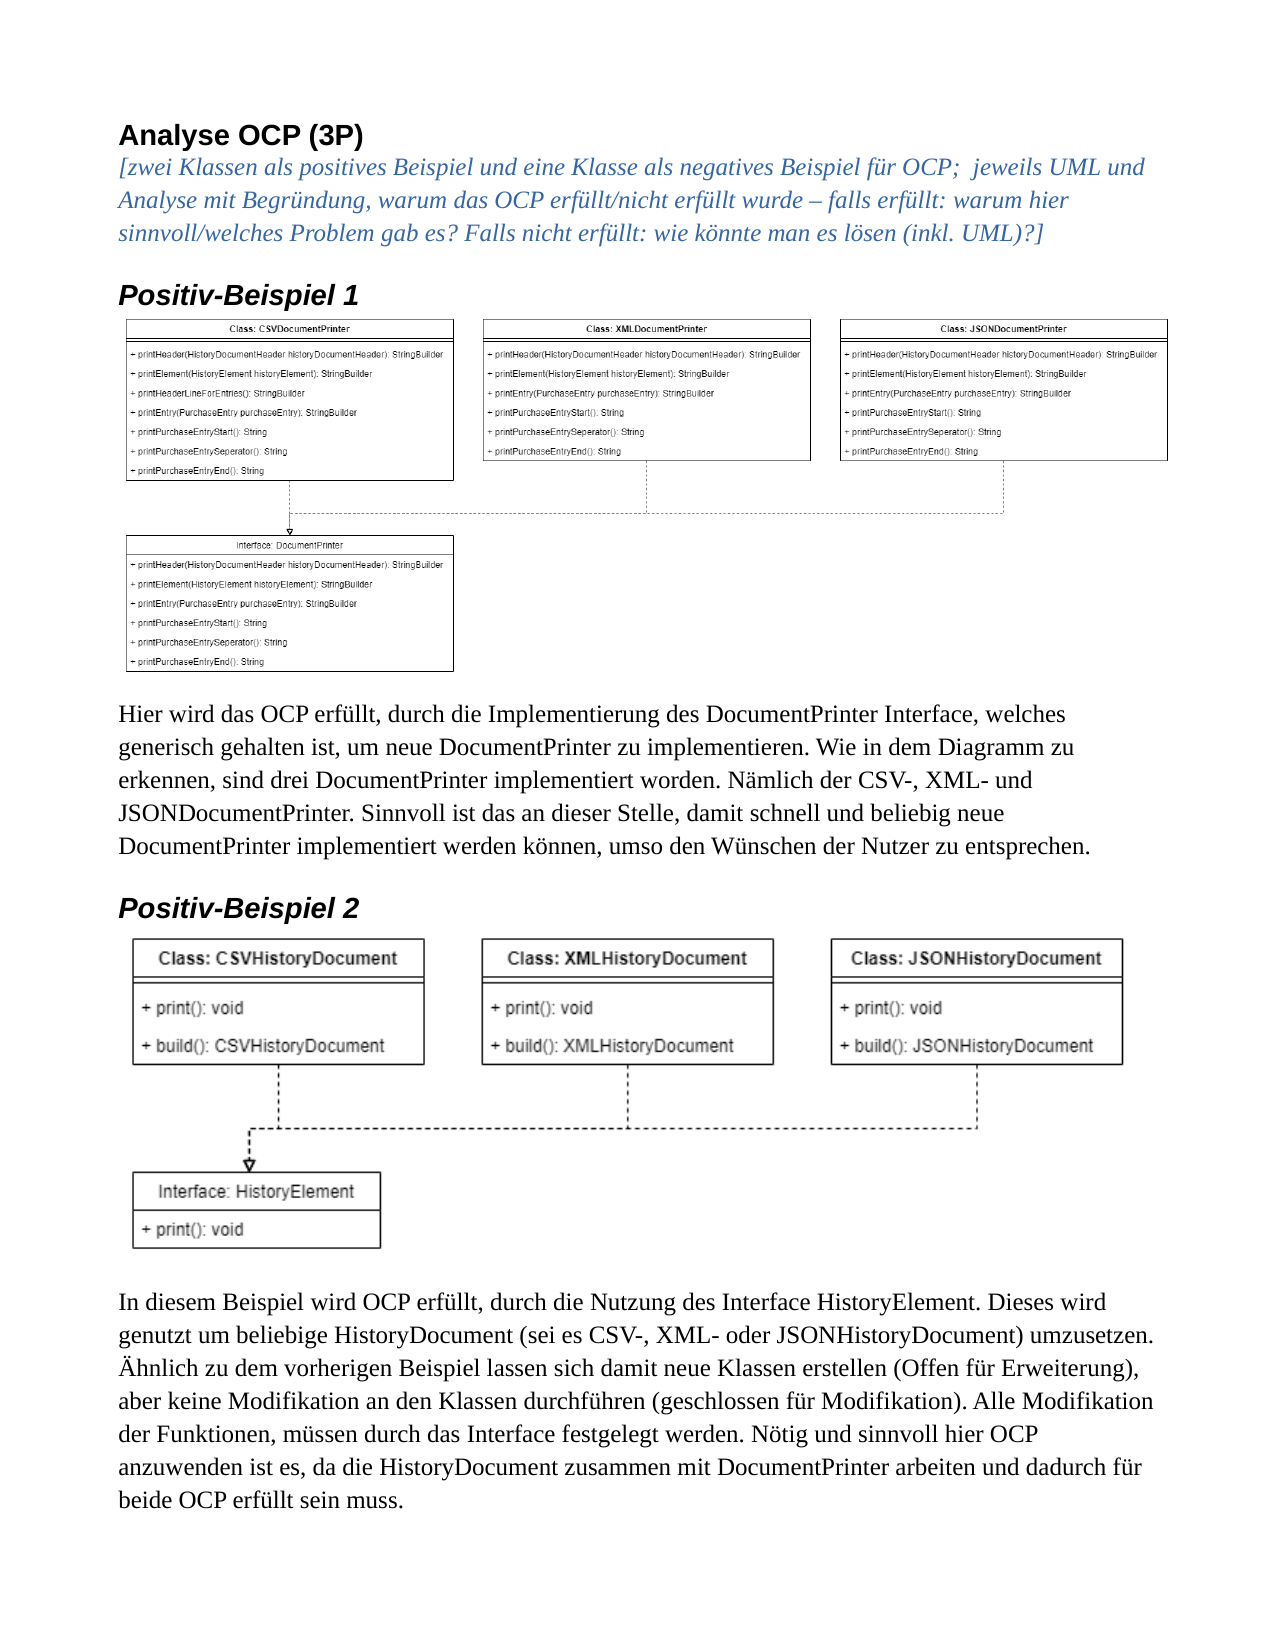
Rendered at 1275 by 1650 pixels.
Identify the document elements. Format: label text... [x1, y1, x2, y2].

text Hier wird das OCP erfüllt, durch die Implementierung des DocumentPrinter Interface, welches generisch gehalten ist, um neue DocumentPrinter zu implementieren. Wie in dem Diagramm zu erkennen, sind drei DocumentPrinter implementiert worden. Nämlich der CSV-, XML- und JSONDocumentPrinter. Sinnvoll ist das an dieser Stelle, damit schnell und beliebig neue DocumentPrinter implementiert werden können, umso den Wünschen der Nutzer zu entsprechen. [118, 699, 1157, 860]
subtitle Analyse OCP (3P) [118, 118, 1157, 152]
subtitle Positiv-Beispiel 1 [118, 278, 1157, 311]
subtitle Positiv-Beispiel 2 [118, 891, 1157, 925]
text In diesem Beispiel wird OCP erfüllt, durch die Nutzung des Interface HistoryElement. Dieses wird genutzt um beliebige HistoryDocument (sei es CSV-, XML- oder JSONHistoryDocument) umzusetzen. Ähnlich zu dem vorherigen Beispiel lassen sich damit neue Klassen erstellen (Offen für Erweiterung), aber keine Modifikation an den Klassen durchführen (geschlossen für Modifikation). Alle Modifikation der Funktionen, müssen durch das Interface festgelegt werden. Nötig und sinnvoll hier OCP anzuwenden ist es, da die HistoryDocument zusammen mit DocumentPrinter arbeiten und dadurch für beide OCP erfüllt sein muss. [118, 1287, 1157, 1513]
text [zwei Klassen als positives Beispiel und eine Klasse als negatives Beispiel für OCP; jeweils UML und Analyse mit Begründung, warum das OCP erfüllt/nicht erfüllt wurde – falls erfüllt: warum hier sinnvoll/welches Problem gab es? Falls nicht erfüllt: wie könnte man es lösen (inkl. UML)?] [118, 152, 1157, 246]
